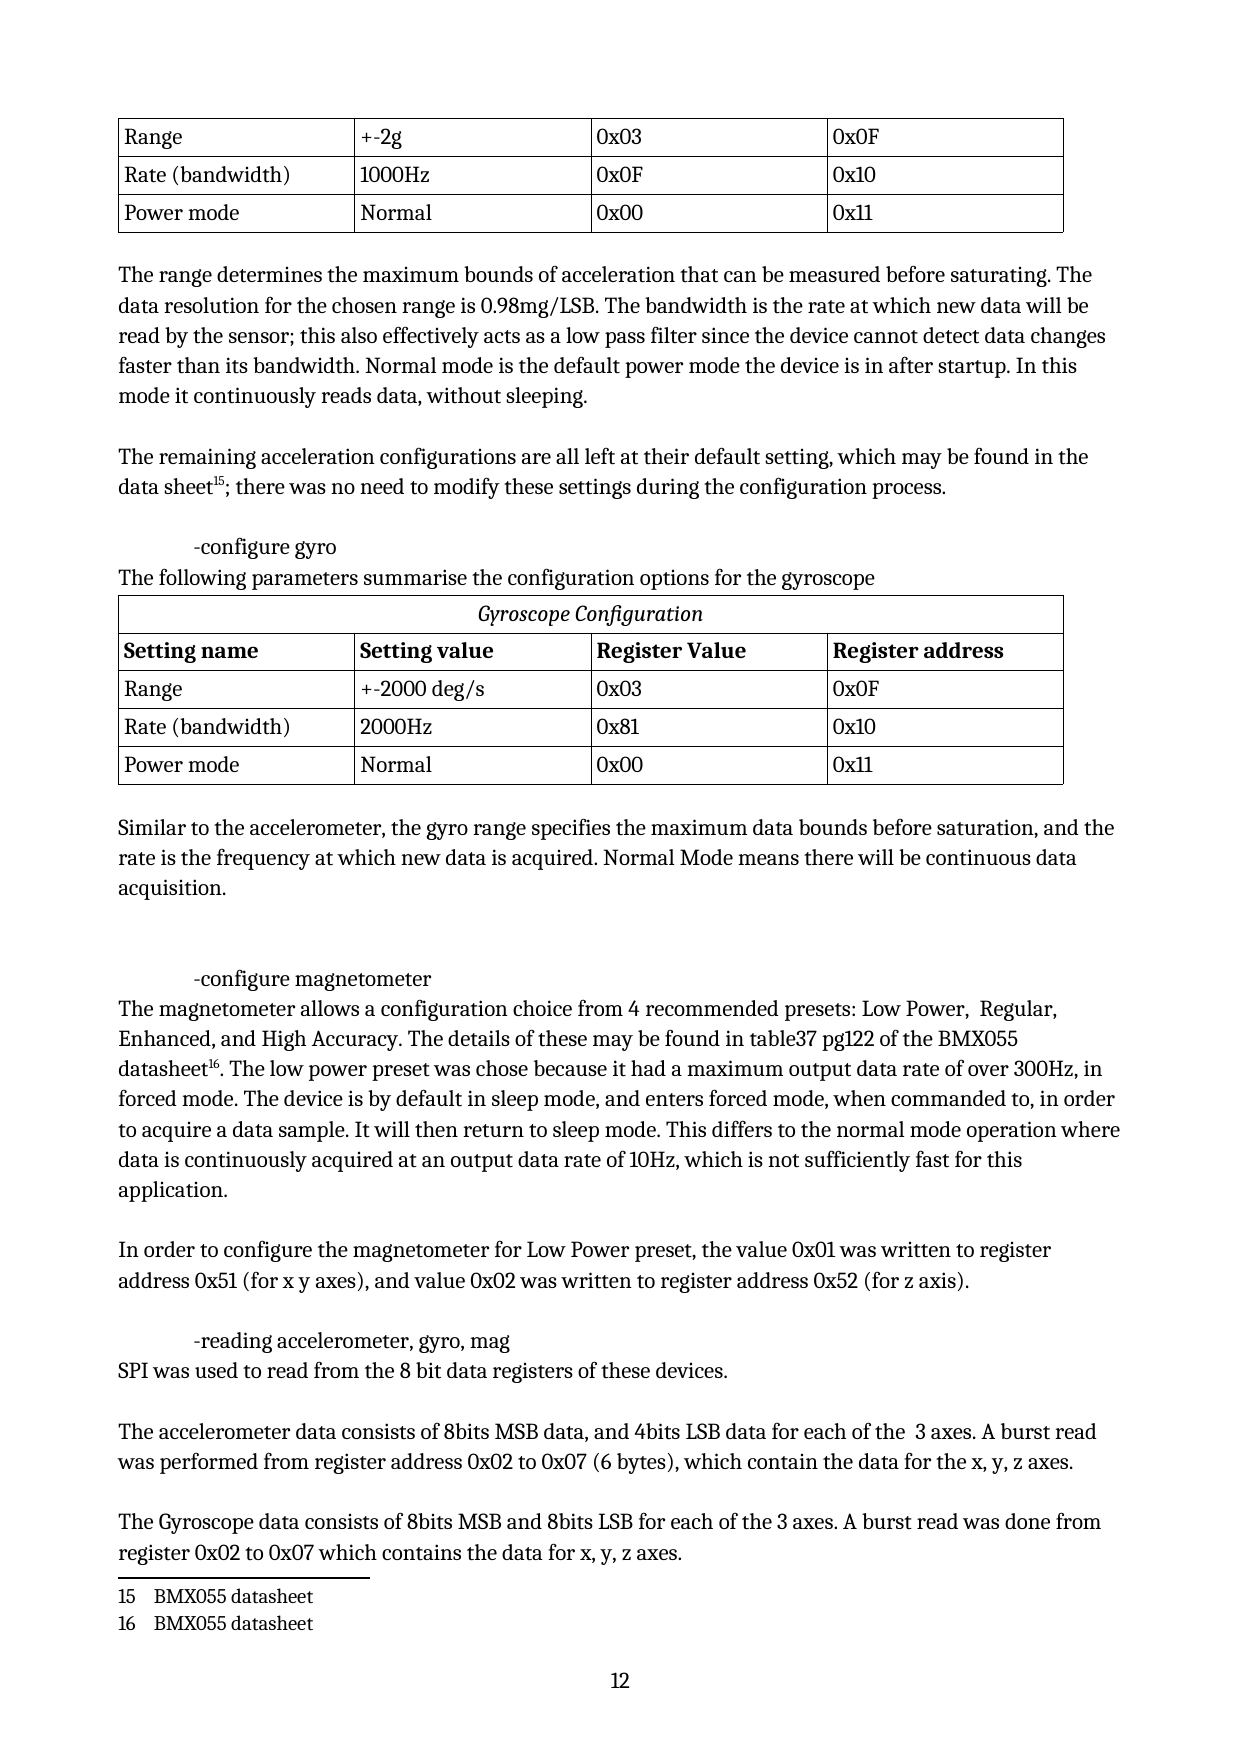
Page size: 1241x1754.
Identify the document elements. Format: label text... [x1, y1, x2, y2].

table_header Gyroscope Configuration [119, 596, 1063, 632]
table_cell Register Value [592, 634, 827, 670]
table_cell Power mode [119, 747, 354, 784]
table_cell Power mode [119, 195, 354, 232]
table_cell +-2g [355, 119, 591, 156]
text The following parameters summarise the configuration options for the gyroscope [118, 564, 1122, 591]
table_cell 0x11 [828, 747, 1063, 784]
table_cell 0x0F [828, 671, 1063, 708]
table_cell 0x11 [828, 195, 1063, 232]
table_cell 2000Hz [355, 709, 591, 746]
text The accelerometer data consists of 8bits MSB data, and 4bits LSB data for each of the 3 axes. A burst read was performed from register address 0x02 to 0x07 (6 bytes), which contain the data for the x, y, z axes. [118, 1418, 1122, 1475]
text SPI was used to read from the 8 bit data registers of these devices. [118, 1358, 1122, 1384]
table_cell Setting name [119, 634, 354, 670]
table_cell Rate (bandwidth) [119, 157, 354, 194]
text The range determines the maximum bounds of acceleration that can be measured before saturating. The data resolution for the chosen range is 0.98mg/LSB. The bandwidth is the rate at which new data will be read by the sensor; this also effectively acts as a low pass filter since the device cannot detect data changes faster than its bandwidth. Normal mode is the default power mode the device is in after startup. In this mode it continuously reads data, without sleeping. [118, 262, 1122, 409]
table_cell Rate (bandwidth) [119, 709, 354, 746]
table_cell Range [119, 119, 354, 156]
table_cell Register address [828, 634, 1063, 670]
text -configure magnetometer [118, 965, 1122, 992]
table_cell 0x0F [828, 119, 1063, 156]
text In order to configure the magnetometer for Low Power preset, the value 0x01 was written to register address 0x51 (for x y axes), and value 0x02 was written to register address 0x52 (for z axis). [118, 1237, 1122, 1294]
text -configure gyro [118, 534, 1122, 560]
text -reading accelerometer, gyro, mag [118, 1328, 1122, 1354]
table_cell 0x03 [592, 119, 827, 156]
text BMX055 datasheet [118, 1584, 1122, 1608]
table_cell Setting value [355, 634, 591, 670]
table_cell +-2000 deg/s [355, 671, 591, 708]
table_cell Range [119, 671, 354, 708]
text The remaining acceleration configurations are all left at their default setting, which may be found in the data sheet; there was no need to modify these settings during the configuration process. [118, 443, 1122, 500]
table_cell 0x10 [828, 157, 1063, 194]
table_cell Normal [355, 747, 591, 784]
table_cell 0x03 [592, 671, 827, 708]
table_cell 0x0F [592, 157, 827, 194]
text The Gyroscope data consists of 8bits MSB and 8bits LSB for each of the 3 axes. A burst read was done from register 0x02 to 0x07 which contains the data for x, y, z axes. [118, 1509, 1122, 1566]
text BMX055 datasheet [118, 1612, 1122, 1636]
table_cell Normal [355, 195, 591, 232]
table_cell 0x10 [828, 709, 1063, 746]
table_cell 1000Hz [355, 157, 591, 194]
text The magnetometer allows a configuration choice from 4 recommended presets: Low Power, Regular, Enhanced, and High Accuracy. The details of these may be found in table37 pg122 of the BMX055 datasheet. The low power preset was chose because it had a maximum output data rate of over 300Hz, in forced mode. The device is by default in sleep mode, and enters forced mode, when commanded to, in order to acquire a data sample. It will then return to sleep mode. This differs to the normal mode operation where data is continuously acquired at an output data rate of 10Hz, which is not sufficiently fast for this application. [118, 996, 1122, 1203]
table_cell 0x00 [592, 195, 827, 232]
table_cell 0x00 [592, 747, 827, 784]
table_cell 0x81 [592, 709, 827, 746]
text Similar to the accelerometer, the gyro range specifies the maximum data bounds before saturation, and the rate is the frequency at which new data is acquired. Normal Mode means there will be continuous data acquisition. [118, 814, 1122, 901]
